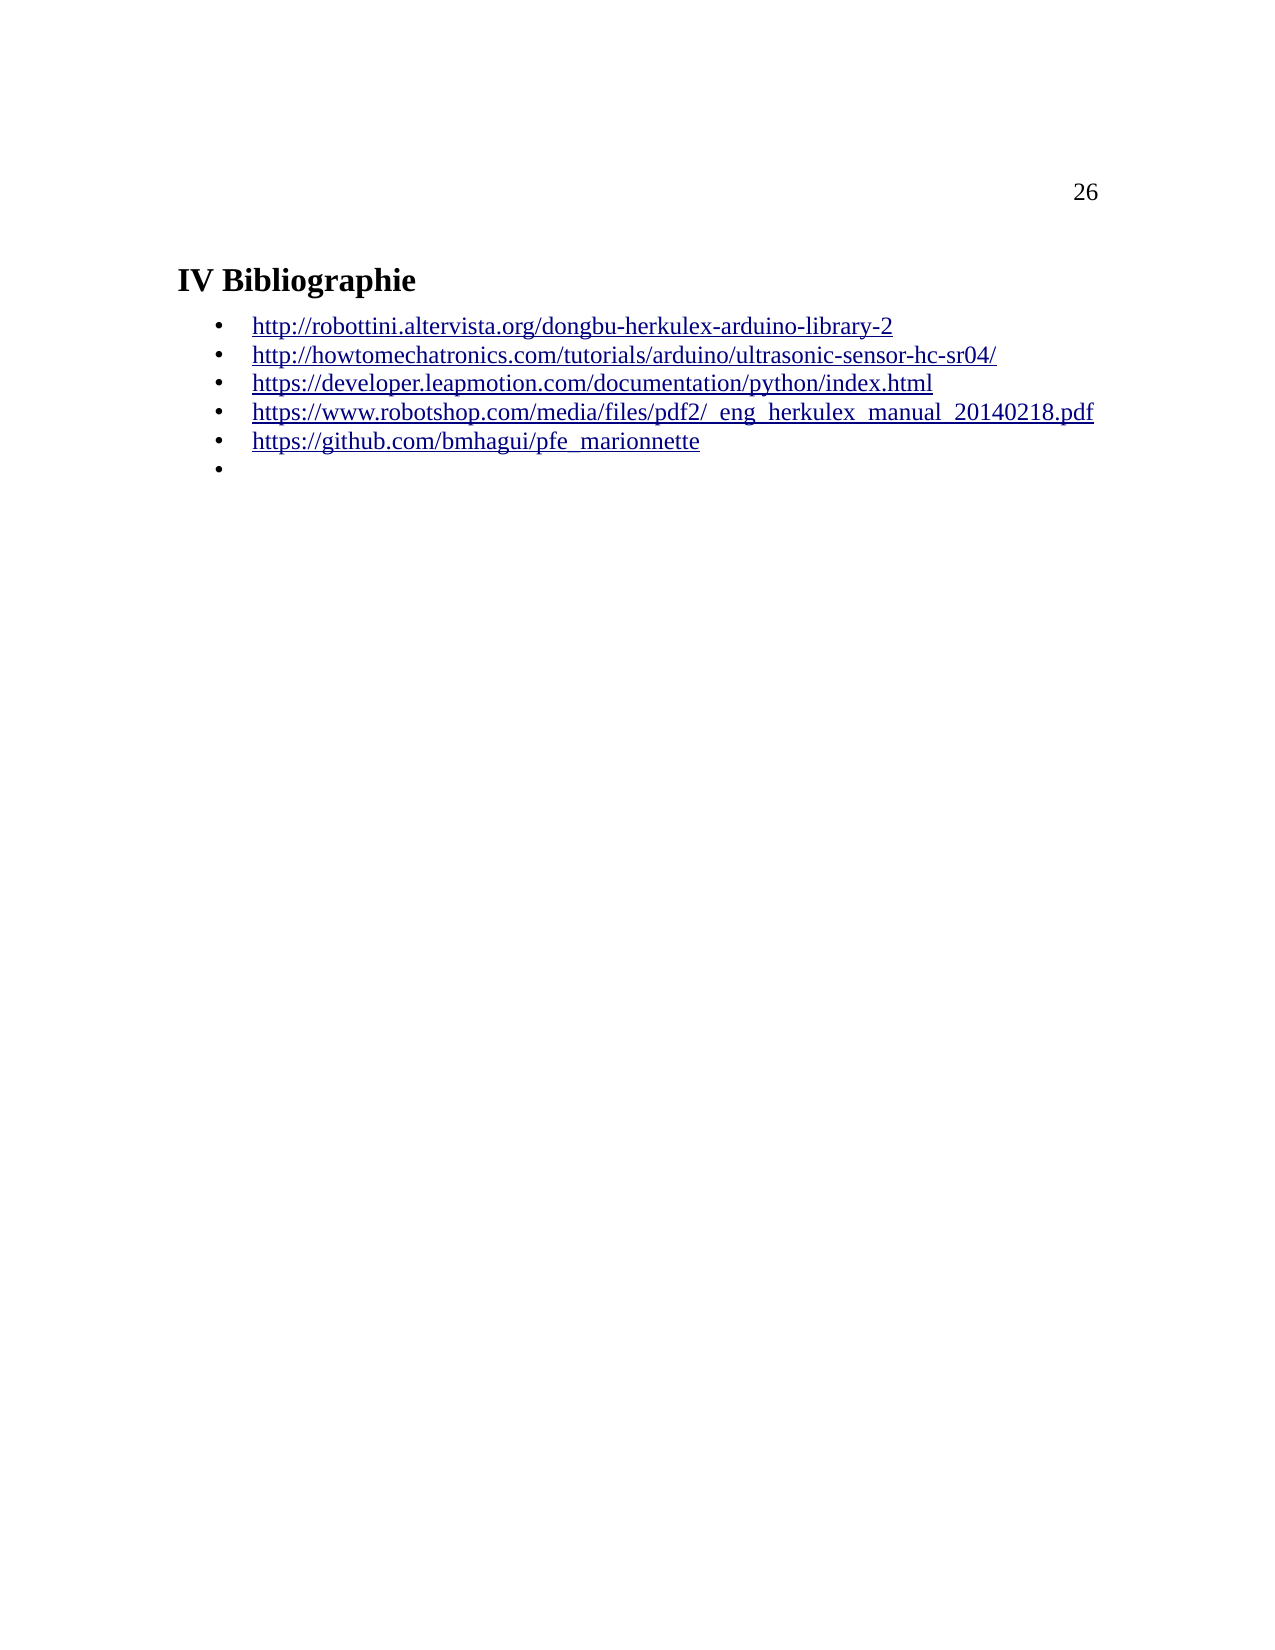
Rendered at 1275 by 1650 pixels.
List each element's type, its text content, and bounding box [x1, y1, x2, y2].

list https://www.robotshop.com/media/files/pdf2/_eng_herkulex_manual_20140218.pdf [214, 397, 1098, 426]
list https://github.com/bmhagui/pfe_marionnette [214, 426, 1098, 455]
list http://robottini.altervista.org/dongbu-herkulex-arduino-library-2 [214, 311, 1098, 340]
list http://howtomechatronics.com/tutorials/arduino/ultrasonic-sensor-hc-sr04/ [214, 340, 1098, 368]
list https://developer.leapmotion.com/documentation/python/index.html [214, 368, 1098, 397]
subtitle IV Bibliographie [177, 260, 1098, 298]
